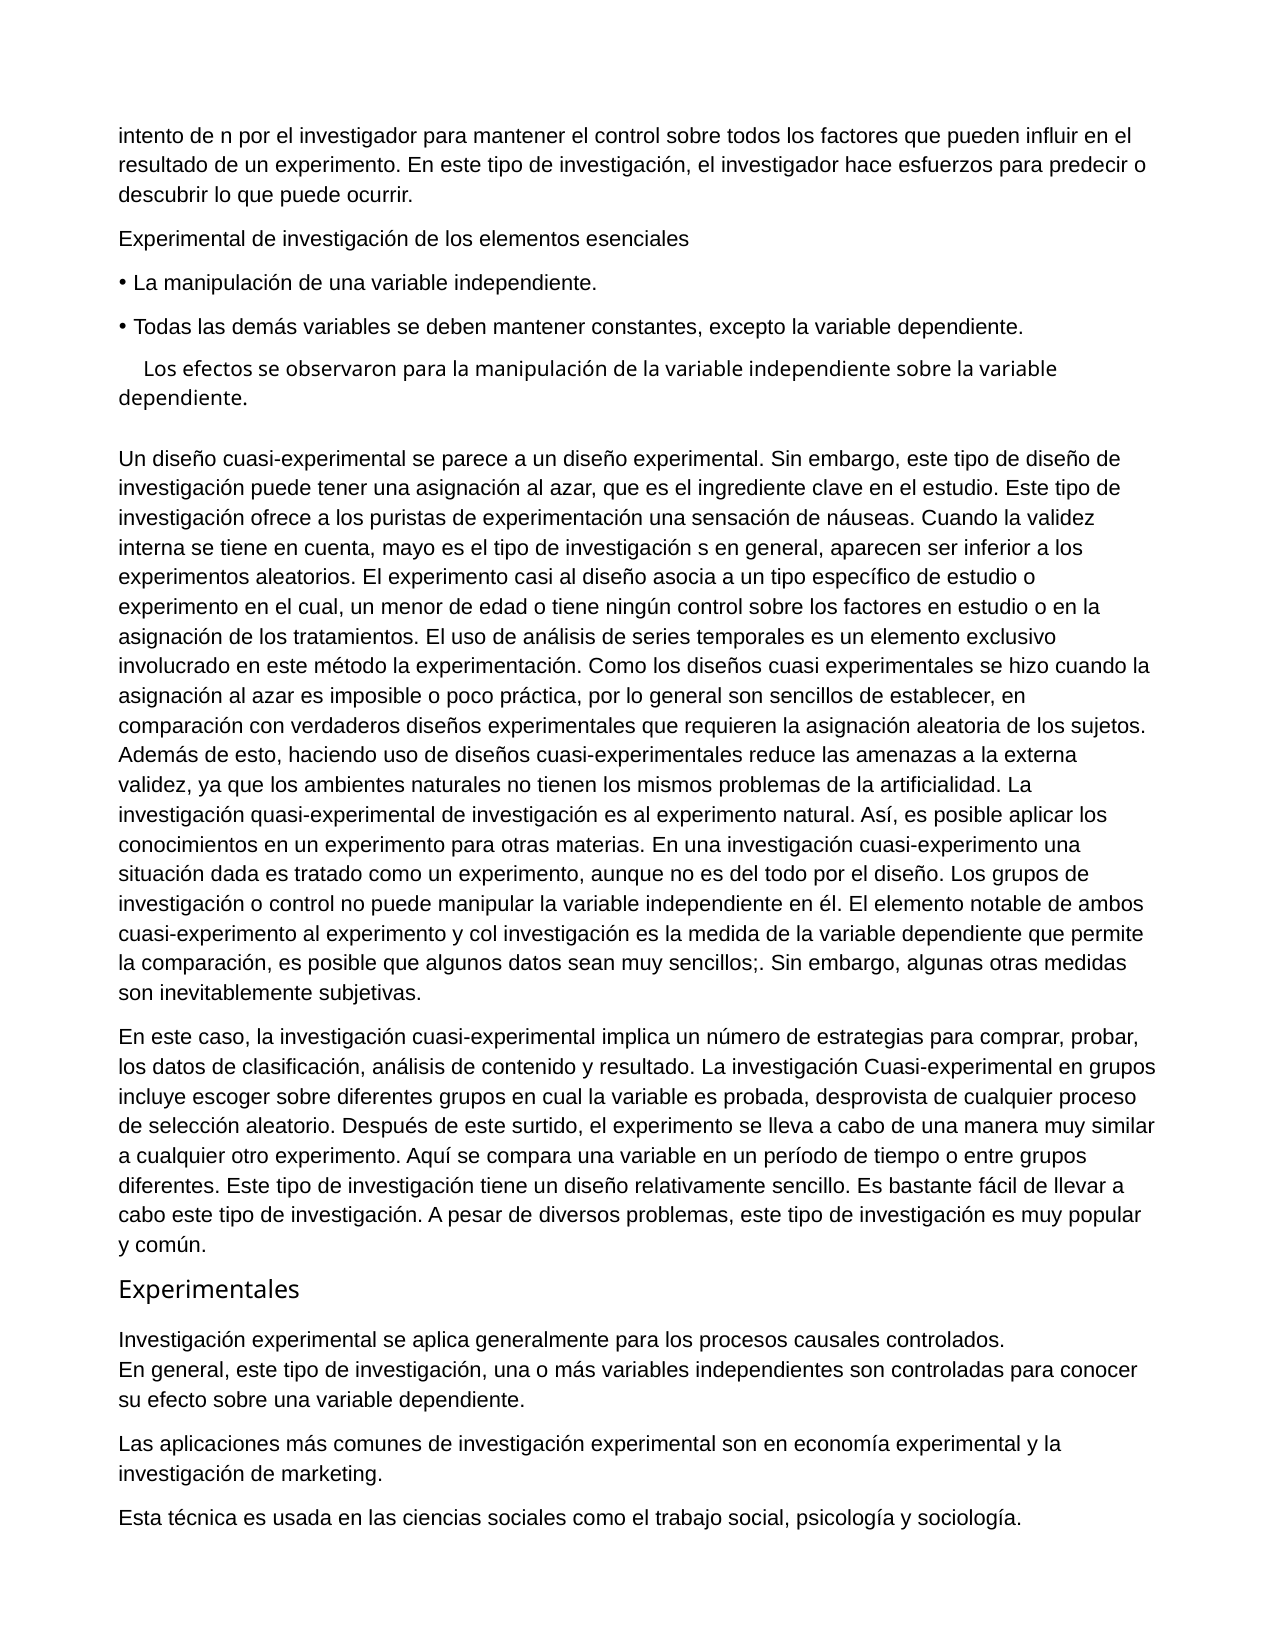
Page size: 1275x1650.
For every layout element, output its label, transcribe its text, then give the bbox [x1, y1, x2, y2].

text Experimental de investigación de los elementos esenciales [118, 222, 1157, 251]
text • Todas las demás variables se deben mantener constantes, excepto la variable dependiente. [118, 310, 1157, 340]
text intento de n por el investigador para mantener el control sobre todos los factores que pueden influir en el resultado de un experimento. En este tipo de investigación, el investigador hace esfuerzos para predecir o descubrir lo que puede ocurrir. [118, 118, 1157, 207]
text En general, este tipo de investigación, una o más variables independientes son controladas para conocer su efecto sobre una variable dependiente. [118, 1352, 1157, 1412]
text Las aplicaciones más comunes de investigación experimental son en economía experimental y la investigación de marketing. [118, 1426, 1157, 1486]
text Los efectos se observaron para la manipulación de la variable independiente sobre la variable dependiente. [118, 354, 1157, 412]
text Esta técnica es usada en las ciencias sociales como el trabajo social, psicología y sociología. [118, 1500, 1157, 1530]
text Un diseño cuasi-experimental se parece a un diseño experimental. Sin embargo, este tipo de diseño de investigación puede tener una asignación al azar, que es el ingrediente clave en el estudio. Este tipo de investigación ofrece a los puristas de experimentación una sensación de náuseas. Cuando la validez interna se tiene en cuenta, mayo es el tipo de investigación s en general, aparecen ser inferior a los experimentos aleatorios. El experimento casi al diseño asocia a un tipo específico de estudio o experimento en el cual, un menor de edad o tiene ningún control sobre los factores en estudio o en la asignación de los tratamientos. El uso de análisis de series temporales es un elemento exclusivo involucrado en este método la experimentación. Como los diseños cuasi experimentales se hizo cuando la asignación al azar es imposible o poco práctica, por lo general son sencillos de establecer, en comparación con verdaderos diseños experimentales que requieren la asignación aleatoria de los sujetos. Además de esto, haciendo uso de diseños cuasi-experimentales reduce las amenazas a la externa validez, ya que los ambientes naturales no tienen los mismos problemas de la artificialidad. La investigación quasi-experimental de investigación es al experimento natural. Así, es posible aplicar los conocimientos en un experimento para otras materias. En una investigación cuasi-experimento una situación dada es tratado como un experimento, aunque no es del todo por el diseño. Los grupos de investigación o control no puede manipular la variable independiente en él. El elemento notable de ambos cuasi-experimento al experimento y col investigación es la medida de la variable dependiente que permite la comparación, es posible que algunos datos sean muy sencillos;. Sin embargo, algunas otras medidas son inevitablemente subjetivas. [118, 441, 1157, 1005]
text En este caso, la investigación cuasi-experimental implica un número de estrategias para comprar, probar, los datos de clasificación, análisis de contenido y resultado. La investigación Cuasi-experimental en grupos incluye escoger sobre diferentes grupos en cual la variable es probada, desprovista de cualquier proceso de selección aleatorio. Después de este surtido, el experimento se lleva a cabo de una manera muy similar a cualquier otro experimento. Aquí se compara una variable en un período de tiempo o entre grupos diferentes. Este tipo de investigación tiene un diseño relativamente sencillo. Es bastante fácil de llevar a cabo este tipo de investigación. A pesar de diversos problemas, este tipo de investigación es muy popular y común. [118, 1020, 1157, 1257]
text Investigación experimental se aplica generalmente para los procesos causales controlados. [118, 1327, 1157, 1352]
text Experimentales [118, 1272, 1157, 1306]
text • La manipulación de una variable independiente. [118, 266, 1157, 296]
